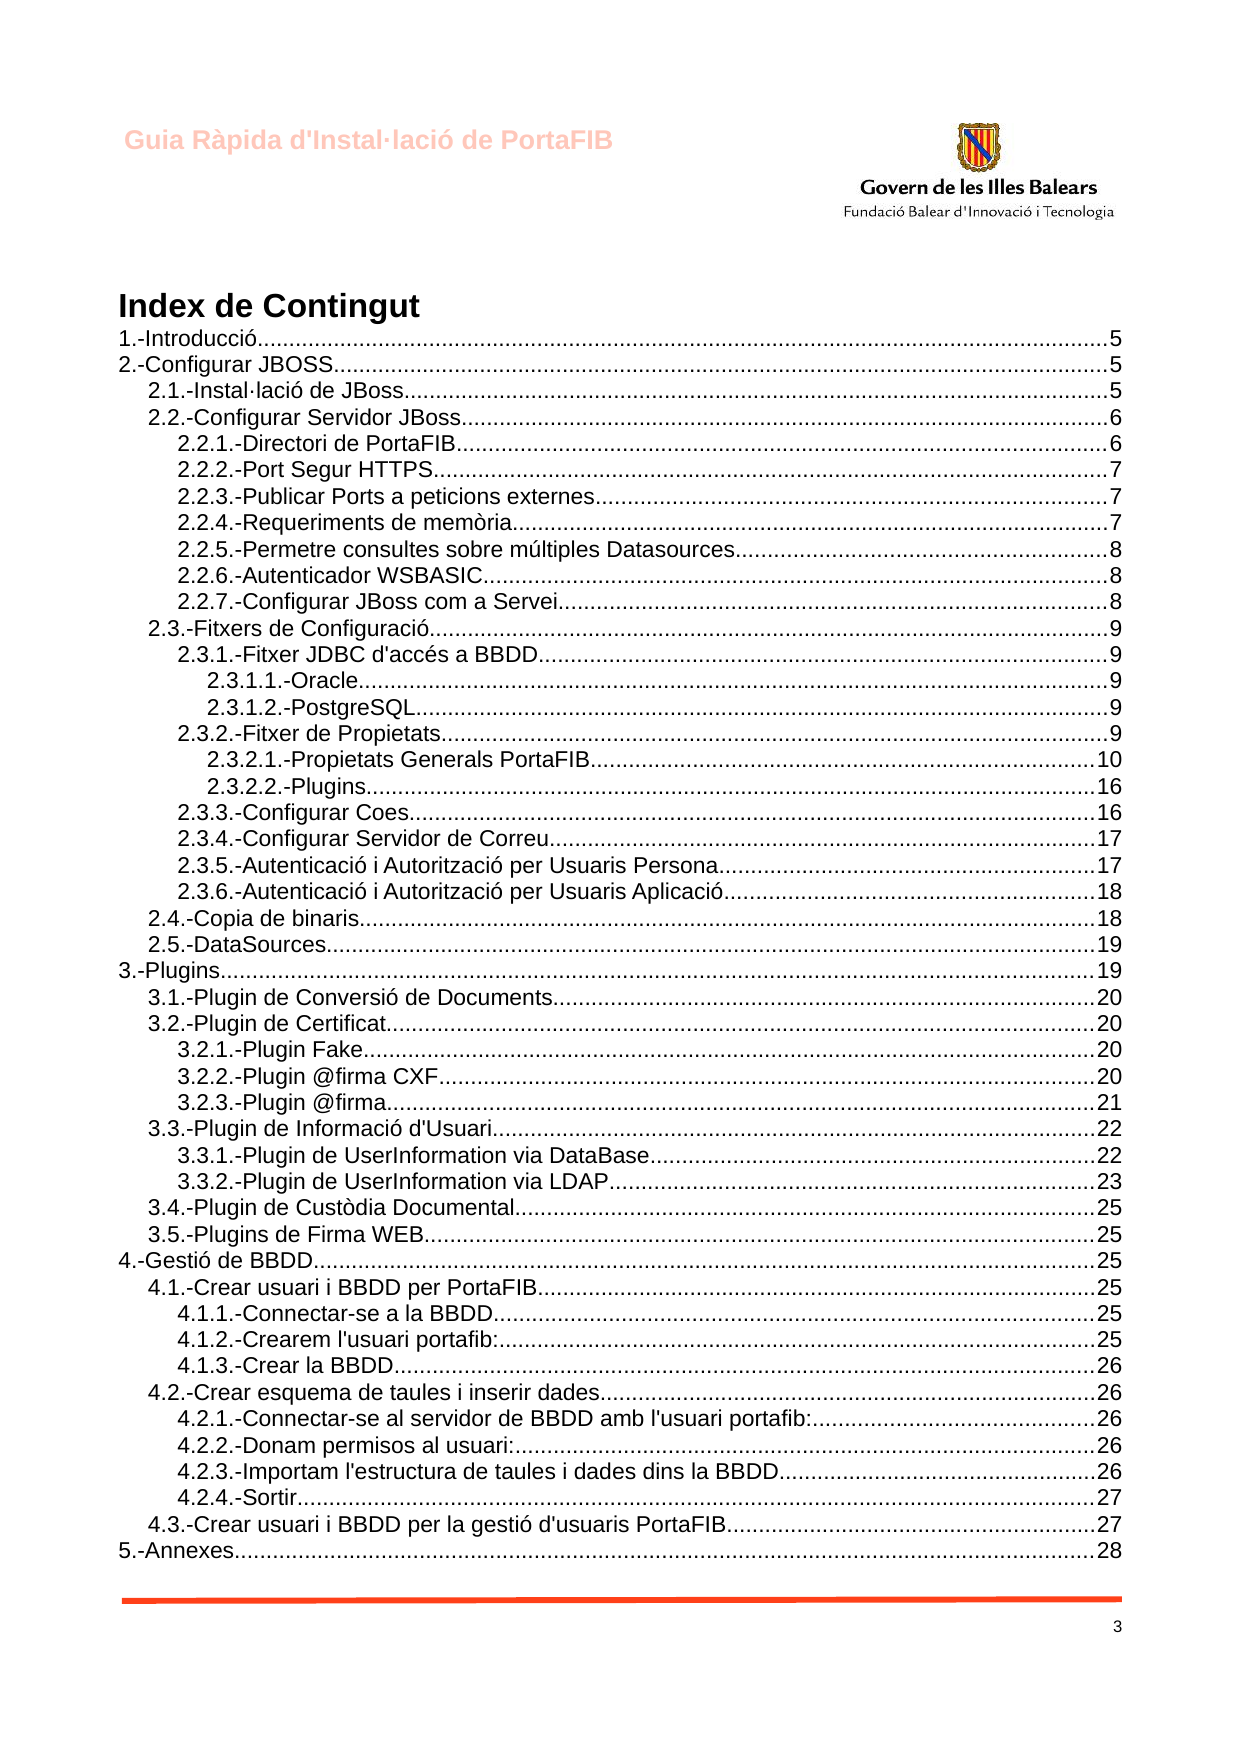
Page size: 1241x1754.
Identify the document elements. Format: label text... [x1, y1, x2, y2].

text 2.3.1.2.-PostgreSQL 9 [207, 694, 1122, 720]
text 4.1.2.-Crearem l'usuari portafib: 25 [177, 1326, 1122, 1352]
text 4.3.-Crear usuari i BBDD per la gestió d'usuaris PortaFIB. 27 [148, 1511, 1122, 1537]
text 3.2.3.-Plugin @firma 21 [177, 1089, 1122, 1115]
text 1.-Introducció 5 [118, 325, 1122, 351]
text 4.2.1.-Connectar-se al servidor de BBDD amb l'usuari portafib: 26 [177, 1405, 1122, 1432]
text 2.4.-Copia de binaris 18 [148, 904, 1122, 931]
text 2.1.-Instal·lació de JBoss 5 [148, 377, 1122, 404]
text 3.2.2.-Plugin @firma CXF 20 [177, 1063, 1122, 1089]
text 2.3.2.2.-Plugins 16 [207, 773, 1122, 799]
text 3.3.-Plugin de Informació d'Usuari 22 [148, 1115, 1122, 1142]
text 2.5.-DataSources 19 [148, 931, 1122, 957]
text 2.2.6.-Autenticador WSBASIC 8 [177, 562, 1122, 588]
text 2.3.2.1.-Propietats Generals PortaFIB 10 [207, 746, 1122, 773]
text 2.2.2.-Port Segur HTTPS 7 [177, 456, 1122, 483]
text 2.-Configurar JBOSS 5 [118, 351, 1122, 377]
text 2.3.-Fitxers de Configuració 9 [148, 614, 1122, 641]
text 3.5.-Plugins de Firma WEB 25 [148, 1221, 1122, 1247]
text 4.2.-Crear esquema de taules i inserir dades 26 [148, 1379, 1122, 1405]
text 2.3.2.-Fitxer de Propietats 9 [177, 720, 1122, 746]
text 2.2.4.-Requeriments de memòria 7 [177, 509, 1122, 536]
text 5.-Annexes 28 [118, 1537, 1122, 1563]
text 3.4.-Plugin de Custòdia Documental 25 [148, 1194, 1122, 1221]
text 2.2.3.-Publicar Ports a peticions externes 7 [177, 483, 1122, 509]
text 4.1.1.-Connectar-se a la BBDD 25 [177, 1300, 1122, 1326]
text 3.3.1.-Plugin de UserInformation via DataBase 22 [177, 1142, 1122, 1168]
text 2.3.1.1.-Oracle 9 [207, 667, 1122, 694]
picture [840, 123, 1117, 220]
text 2.2.1.-Directori de PortaFIB 6 [177, 430, 1122, 456]
text 4.2.3.-Importam l'estructura de taules i dades dins la BBDD 26 [177, 1458, 1122, 1484]
text 2.2.-Configurar Servidor JBoss 6 [148, 404, 1122, 430]
text 3.2.1.-Plugin Fake 20 [177, 1036, 1122, 1063]
text 3.-Plugins 19 [118, 957, 1122, 983]
text 4.2.2.-Donam permisos al usuari: 26 [177, 1432, 1122, 1458]
text 4.1.3.-Crear la BBDD 26 [177, 1352, 1122, 1379]
text 2.3.5.-Autenticació i Autorització per Usuaris Persona 17 [177, 852, 1122, 878]
text 4.-Gestió de BBDD 25 [118, 1247, 1122, 1273]
text 2.3.6.-Autenticació i Autorització per Usuaris Aplicació 18 [177, 878, 1122, 904]
text 4.2.4.-Sortir 27 [177, 1484, 1122, 1511]
text 2.3.4.-Configurar Servidor de Correu 17 [177, 825, 1122, 852]
text 2.3.1.-Fitxer JDBC d'accés a BBDD 9 [177, 641, 1122, 667]
text 3.2.-Plugin de Certificat 20 [148, 1010, 1122, 1036]
text 2.3.3.-Configurar Coes 16 [177, 799, 1122, 825]
text 2.2.5.-Permetre consultes sobre múltiples Datasources 8 [177, 536, 1122, 562]
text 3.3.2.-Plugin de UserInformation via LDAP 23 [177, 1168, 1122, 1194]
text 4.1.-Crear usuari i BBDD per PortaFIB 25 [148, 1273, 1122, 1300]
text 2.2.7.-Configurar JBoss com a Servei 8 [177, 588, 1122, 614]
subtitle Index de Contingut [118, 286, 1122, 325]
text 3.1.-Plugin de Conversió de Documents 20 [148, 983, 1122, 1010]
